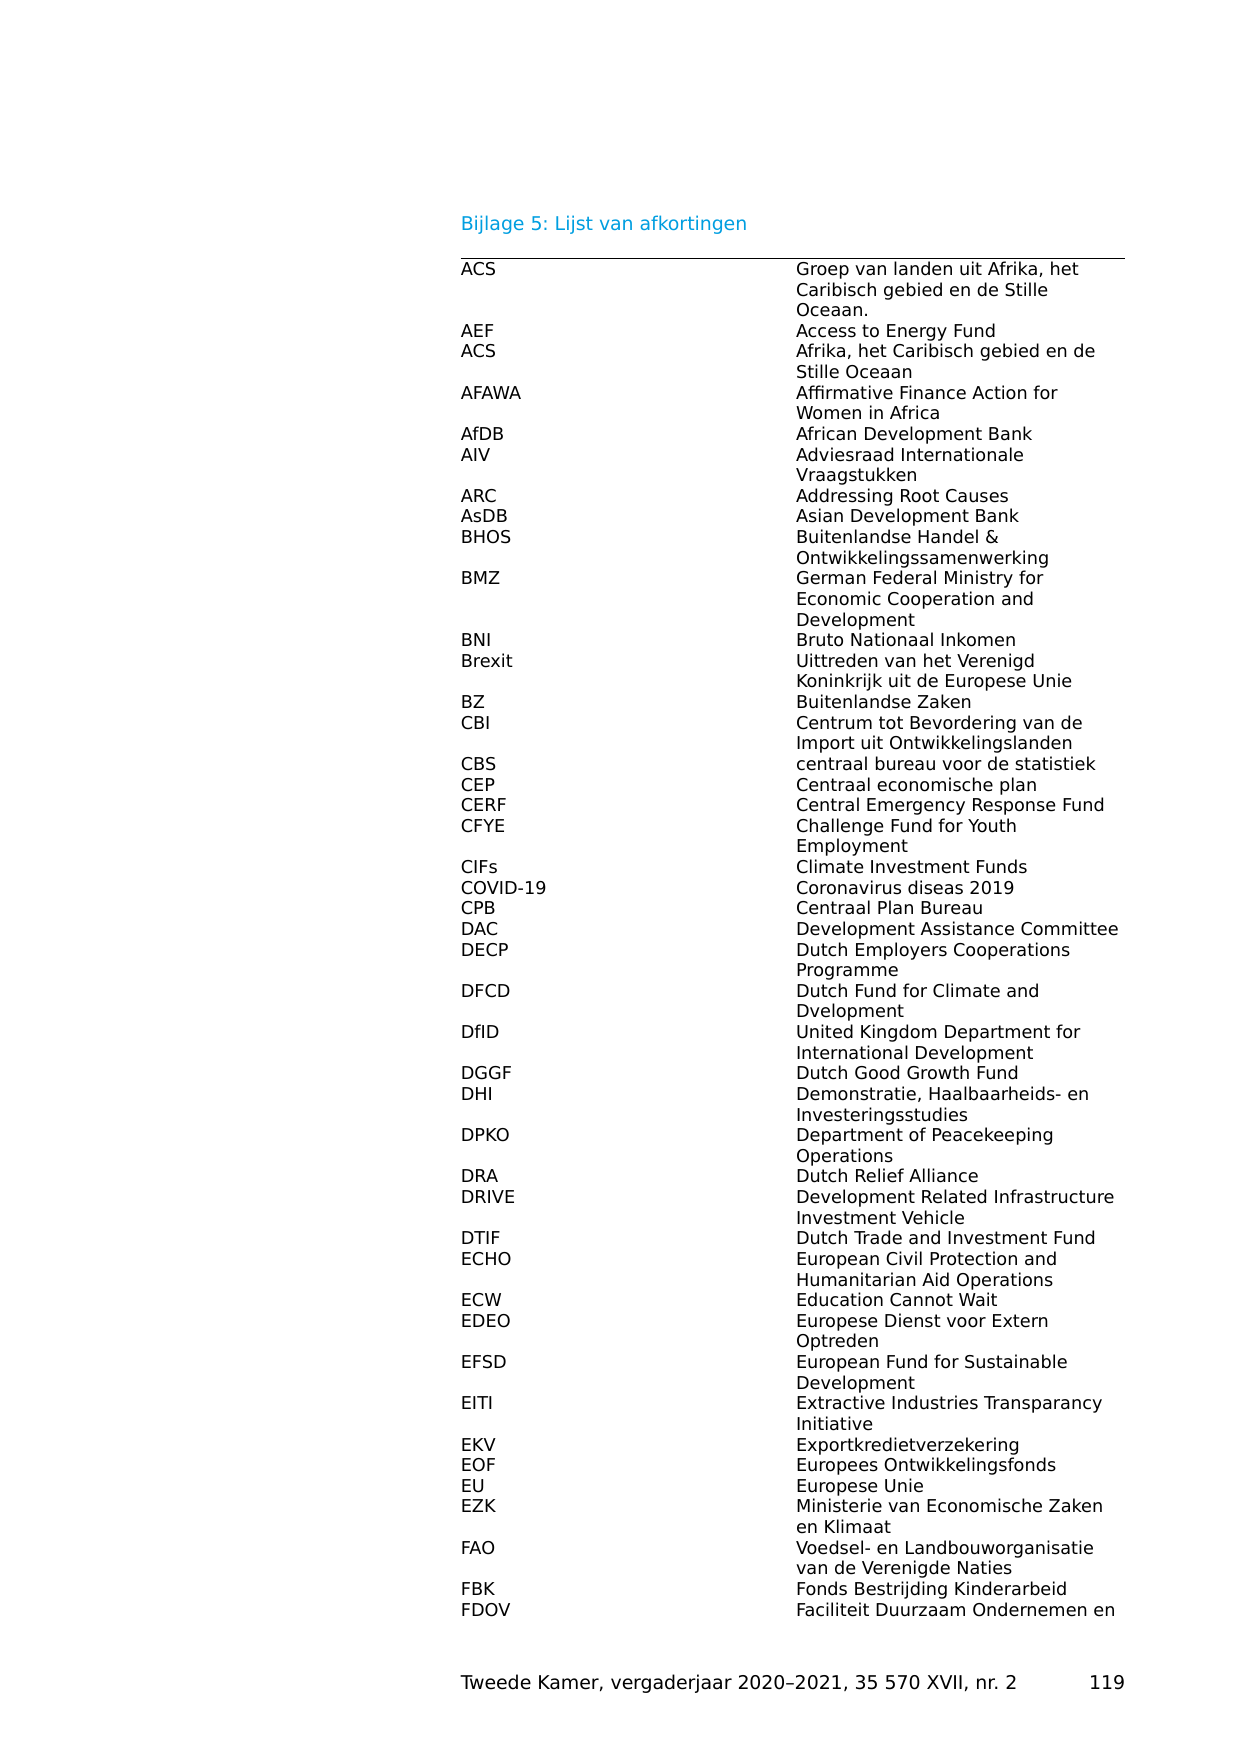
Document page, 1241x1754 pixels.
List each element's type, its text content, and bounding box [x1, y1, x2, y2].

table_cell Dutch Fund for Climate and Dvelopment [793, 981, 1125, 1022]
table_cell Asian Development Bank [793, 506, 1125, 527]
table_cell German Federal Ministry for Economic Cooperation and Development [793, 568, 1125, 630]
table_cell Europese Dienst voor Extern Optreden [793, 1311, 1125, 1352]
table_cell Extractive Industries Transparancy Initiative [793, 1393, 1125, 1434]
table_cell DTIF [461, 1228, 793, 1249]
table_cell Exportkredietverzekering [793, 1435, 1125, 1455]
table_cell Europese Unie [793, 1476, 1125, 1496]
table_cell Dutch Employers Cooperations Programme [793, 940, 1125, 981]
title Bijlage 5: Lijst van afkortingen [461, 213, 1125, 235]
table_cell BNI [461, 630, 793, 651]
table_cell EU [461, 1476, 793, 1496]
table_cell Buitenlandse Handel & Ontwikkelingssamenwerking [793, 527, 1125, 568]
table_cell DfID [461, 1022, 793, 1063]
table_cell AFAWA [461, 383, 793, 424]
table_cell DRA [461, 1166, 793, 1187]
table_cell AIV [461, 445, 793, 486]
table_cell AEF [461, 321, 793, 341]
table_cell FDOV [461, 1600, 793, 1620]
table_cell United Kingdom Department for International Development [793, 1022, 1125, 1063]
table_cell ECW [461, 1290, 793, 1311]
table_cell AsDB [461, 506, 793, 527]
table_cell Demonstratie, Haalbaarheids- en Investeringsstudies [793, 1084, 1125, 1125]
table_cell Centraal economische plan [793, 775, 1125, 795]
table_cell FBK [461, 1579, 793, 1599]
table_cell FAO [461, 1538, 793, 1579]
table_cell Coronavirus diseas 2019 [793, 878, 1125, 898]
table_cell AfDB [461, 424, 793, 444]
table_cell Fonds Bestrijding Kinderarbeid [793, 1579, 1125, 1599]
table_cell Challenge Fund for Youth Employment [793, 816, 1125, 857]
table_cell African Development Bank [793, 424, 1125, 444]
table_cell EOF [461, 1455, 793, 1476]
table_cell Department of Peacekeeping Operations [793, 1125, 1125, 1166]
table_cell Education Cannot Wait [793, 1290, 1125, 1311]
table_cell ECHO [461, 1249, 793, 1290]
table_cell CBI [461, 713, 793, 754]
table_cell European Fund for Sustainable Development [793, 1352, 1125, 1393]
table_cell Europees Ontwikkelingsfonds [793, 1455, 1125, 1476]
table_cell CERF [461, 795, 793, 816]
table_cell Dutch Trade and Investment Fund [793, 1228, 1125, 1249]
table_cell DAC [461, 919, 793, 939]
table_cell Dutch Relief Alliance [793, 1166, 1125, 1187]
table_cell DECP [461, 940, 793, 981]
table_cell Ministerie van Economische Zaken en Klimaat [793, 1496, 1125, 1538]
table_cell Dutch Good Growth Fund [793, 1063, 1125, 1084]
table_cell CBS [461, 754, 793, 774]
table_cell Uittreden van het Verenigd Koninkrijk uit de Europese Unie [793, 651, 1125, 692]
table_cell Centrum tot Bevordering van de Import uit Ontwikkelingslanden [793, 713, 1125, 754]
table_cell European Civil Protection and Humanitarian Aid Operations [793, 1249, 1125, 1290]
table_cell EDEO [461, 1311, 793, 1352]
table_cell Affirmative Finance Action for Women in Africa [793, 383, 1125, 424]
table_cell EFSD [461, 1352, 793, 1393]
table_cell COVID-19 [461, 878, 793, 898]
table_cell CEP [461, 775, 793, 795]
table_cell BHOS [461, 527, 793, 568]
table_cell centraal bureau voor de statistiek [793, 754, 1125, 774]
table_cell Bruto Nationaal Inkomen [793, 630, 1125, 651]
table_cell ACS [461, 341, 793, 383]
table_cell Access to Energy Fund [793, 321, 1125, 341]
table_cell DFCD [461, 981, 793, 1022]
table_cell ARC [461, 486, 793, 506]
table_cell CIFs [461, 857, 793, 878]
table_cell Brexit [461, 651, 793, 692]
table_cell BZ [461, 692, 793, 713]
table_cell BMZ [461, 568, 793, 630]
table_cell Afrika, het Caribisch gebied en de Stille Oceaan [793, 341, 1125, 383]
table_cell Faciliteit Duurzaam Ondernemen en [793, 1600, 1125, 1620]
table_cell Buitenlandse Zaken [793, 692, 1125, 713]
table_cell EITI [461, 1393, 793, 1434]
table_cell CFYE [461, 816, 793, 857]
table_cell CPB [461, 898, 793, 919]
table_cell Voedsel- en Landbouworganisatie van de Verenigde Naties [793, 1538, 1125, 1579]
table_cell Climate Investment Funds [793, 857, 1125, 878]
table_cell DRIVE [461, 1187, 793, 1228]
table_cell Central Emergency Response Fund [793, 795, 1125, 816]
table_cell Development Related Infrastructure Investment Vehicle [793, 1187, 1125, 1228]
table_cell Centraal Plan Bureau [793, 898, 1125, 919]
table_cell Addressing Root Causes [793, 486, 1125, 506]
table_cell EKV [461, 1435, 793, 1455]
table_cell DPKO [461, 1125, 793, 1166]
table_cell DHI [461, 1084, 793, 1125]
table_cell Development Assistance Committee [793, 919, 1125, 939]
table_cell EZK [461, 1496, 793, 1538]
table_cell Adviesraad Internationale Vraagstukken [793, 445, 1125, 486]
table_header Groep van landen uit Afrika, het Caribisch gebied en de Stille Oceaan. [793, 259, 1125, 321]
table_header ACS [461, 259, 793, 321]
table_cell DGGF [461, 1063, 793, 1084]
